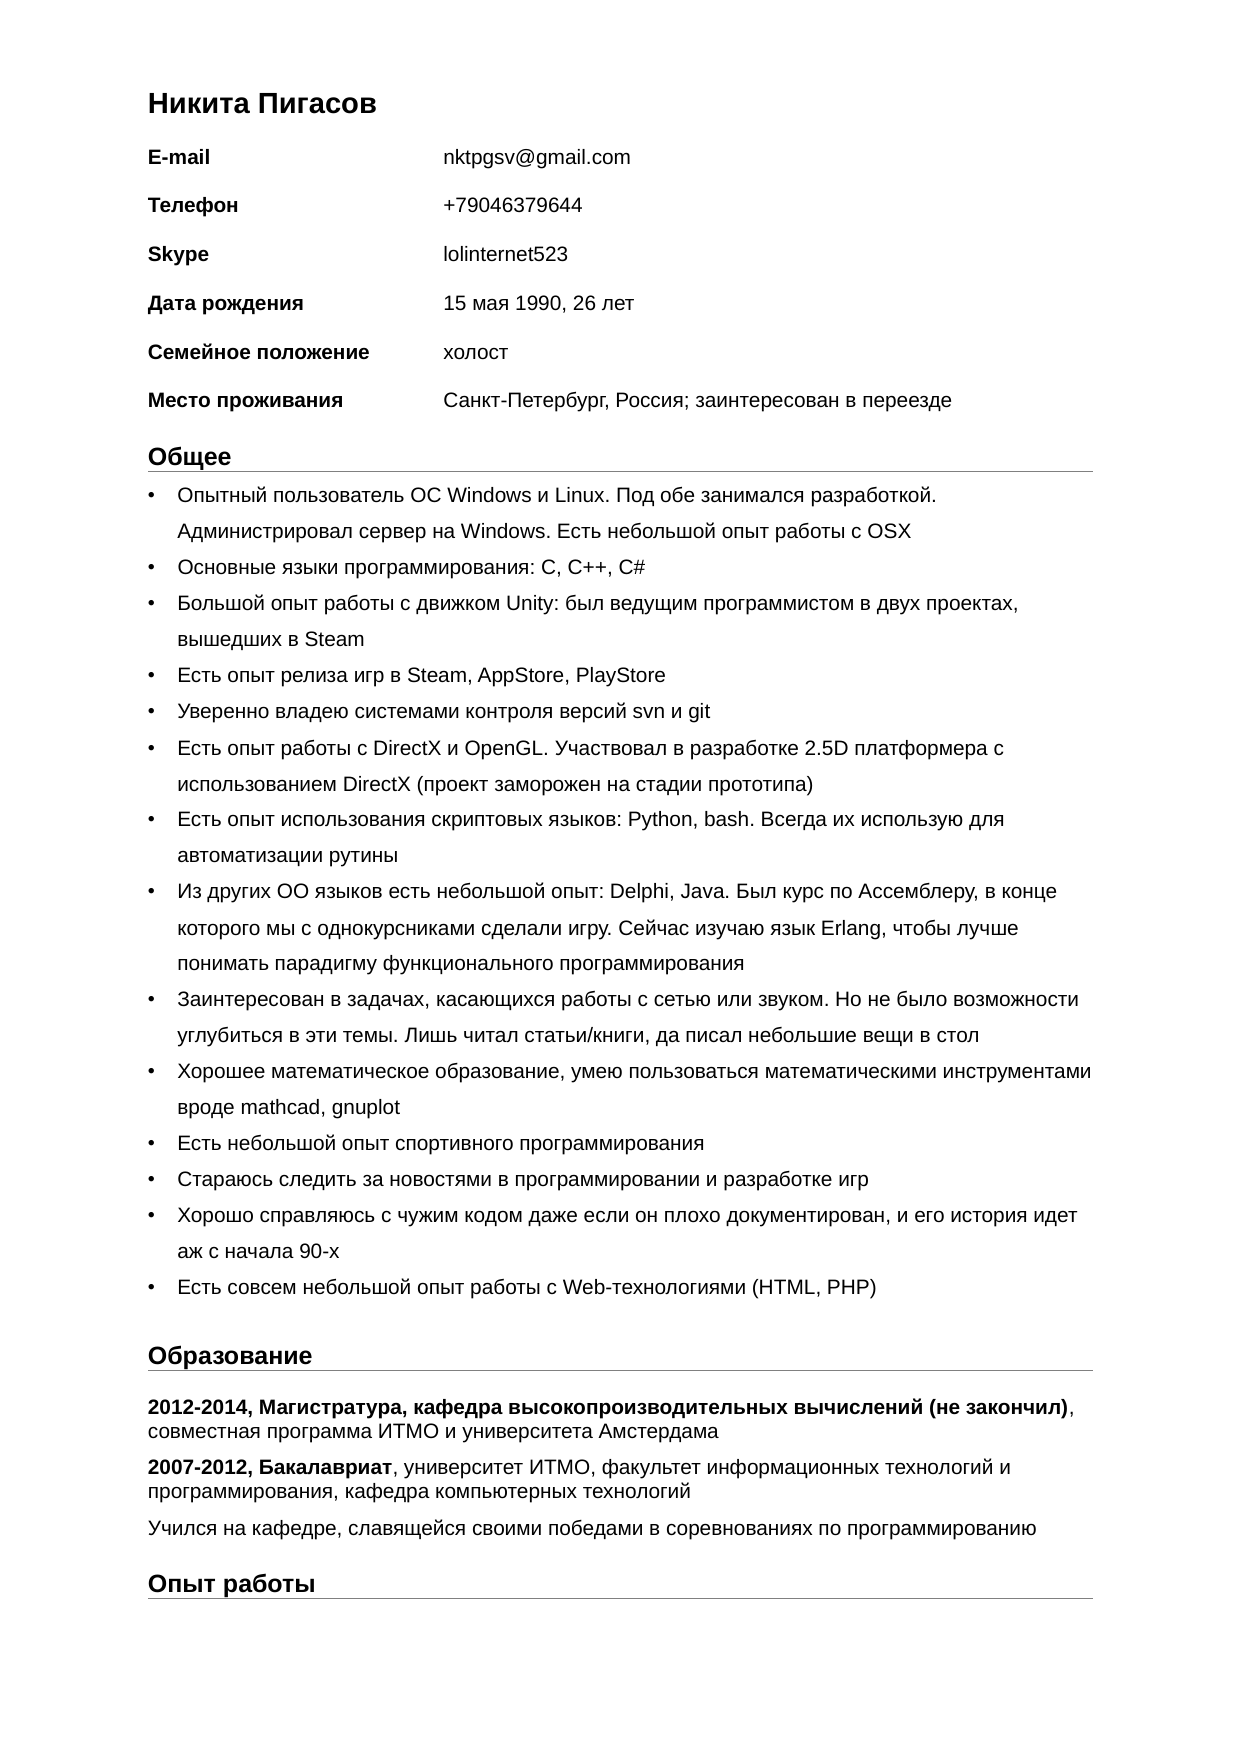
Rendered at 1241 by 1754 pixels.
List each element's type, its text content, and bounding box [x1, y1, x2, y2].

list Большой опыт работы с движком Unity: был ведущим программистом в двух проектах, вышедших в Steam [148, 591, 1093, 651]
list Стараюсь следить за новостями в программировании и разработке игр [148, 1167, 1093, 1191]
list Заинтересован в задачах, касающихся работы с сетью или звуком. Но не было возможности углубиться в эти темы. Лишь читал статьи/книги, да писал небольшие вещи в стол [148, 987, 1093, 1047]
list Хорошо справляюсь с чужим кодом даже если он плохо документирован, и его история идет аж с начала 90-х [148, 1203, 1093, 1263]
text Дата рождения 15 мая 1990, 26 лет [148, 291, 1093, 315]
text Образование [148, 1341, 1093, 1370]
text Семейное положение холост [148, 339, 1093, 363]
list Хорошее математическое образование, умею пользоваться математическими инструментами вроде mathcad, gnuplot [148, 1059, 1093, 1119]
text Место проживания Санкт-Петербург, Россия; заинтересован в переезде [148, 388, 1093, 412]
list Из других ОО языков есть небольшой опыт: Delphi, Java. Был курс по Ассемблеру, в конце которого мы с однокурсниками сделали игру. Сейчас изучаю язык Erlang, чтобы лучше понимать парадигму функционального программирования [148, 879, 1093, 975]
text Опыт работы [148, 1569, 1093, 1598]
text E-mail nktpgsv@gmail.com [148, 144, 1093, 168]
text Учился на кафедре, славящейся своими победами в соревнованиях по программированию [148, 1516, 1093, 1539]
text Общее [148, 442, 1093, 471]
text 2012-2014, Магистратура, кафедра высокопроизводительных вычислений (не закончил), совместная программа ИТМО и университета Амстердама [148, 1395, 1093, 1443]
text 2007-2012, Бакалавриат, университет ИТМО, факультет информационных технологий и программирования, кафедра компьютерных технологий [148, 1455, 1093, 1503]
text Телефон +79046379644 [148, 193, 1093, 217]
list Есть опыт работы с DirectX и OpenGL. Участвовал в разработке 2.5D платформера с использованием DirectX (проект заморожен на стадии прототипа) [148, 735, 1093, 795]
list Есть совсем небольшой опыт работы с Web-технологиями (HTML, PHP) [148, 1275, 1093, 1299]
list Есть опыт использования скриптовых языков: Python, bash. Всегда их использую для автоматизации рутины [148, 807, 1093, 867]
list Основные языки программирования: C, C++, C# [148, 555, 1093, 579]
list Есть опыт релиза игр в Steam, AppStore, PlayStore [148, 663, 1093, 687]
subtitle Никита Пигасов [148, 86, 1093, 120]
text Skype lolinternet523 [148, 242, 1093, 266]
list Опытный пользователь ОС Windows и Linux. Под обе занимался разработкой. Администрировал сервер на Windows. Есть небольшой опыт работы с OSX [148, 483, 1093, 543]
list Есть небольшой опыт спортивного программирования [148, 1131, 1093, 1155]
list Уверенно владею системами контроля версий svn и git [148, 699, 1093, 723]
